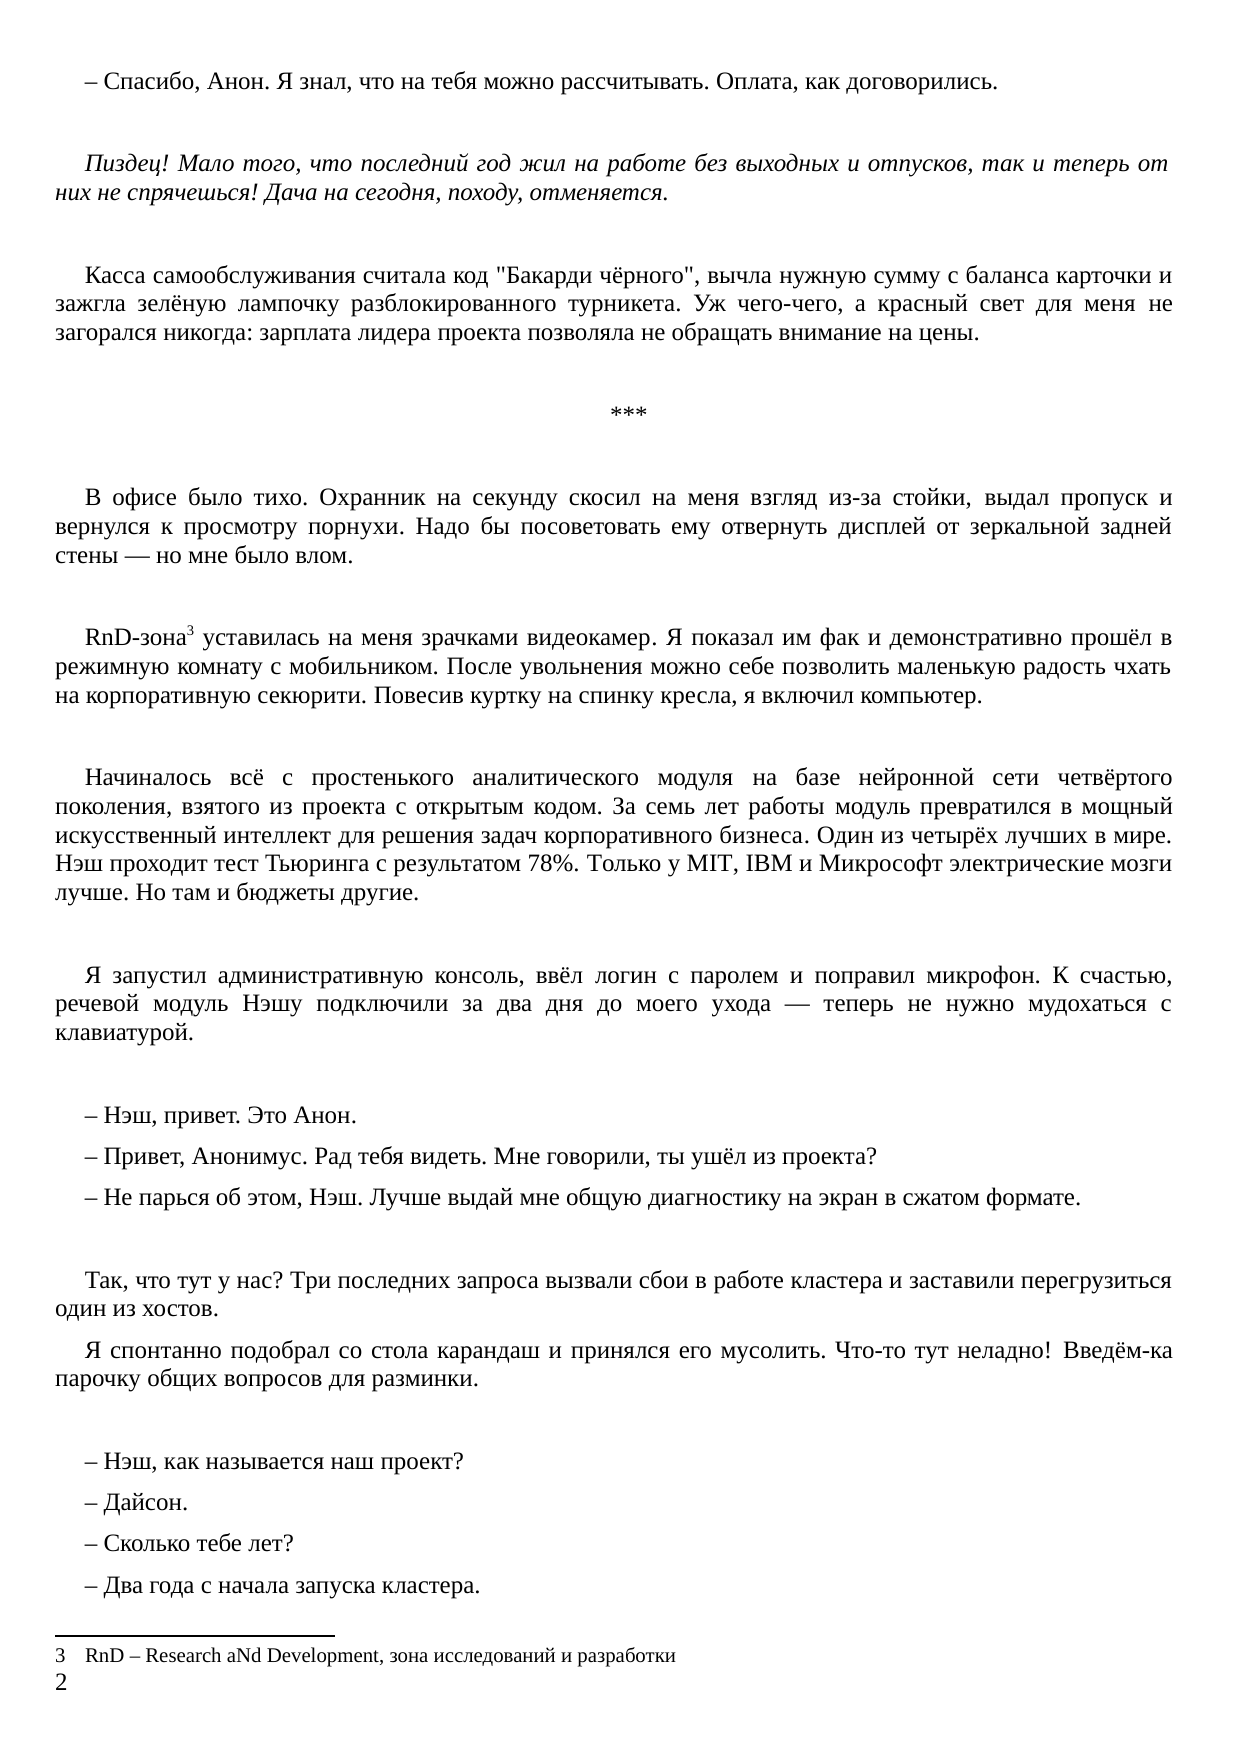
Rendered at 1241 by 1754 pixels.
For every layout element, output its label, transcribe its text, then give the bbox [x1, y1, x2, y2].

text – Нэш, как называется наш проект? [55, 1446, 1173, 1475]
text – Два года с начала запуска кластера. [55, 1570, 1173, 1598]
text RnD – Research aNd Development, зона исследований и разработки [55, 1642, 1173, 1667]
text – Не парься об этом, Нэш. Лучше выдай мне общую диагностику на экран в сжатом формате. [55, 1182, 1173, 1211]
text Я запустил административную консоль, ввёл логин с паролем и поправил микрофон. К счастью, речевой модуль Нэшу подключили за два дня до моего ухода — теперь не нужно мудохаться с клавиатурой. [55, 960, 1173, 1046]
text В офисе было тихо. Охранник на секунду скосил на меня взгляд из-за стойки, выдал пропуск и вернулся к просмотру порнухи. Надо бы посоветовать ему отвернуть дисплей от зеркальной задней стены — но мне было влом. [55, 482, 1173, 568]
text Так, что тут у нас? Три последних запроса вызвали сбои в работе кластера и заставили перегрузиться один из хостов. [55, 1265, 1173, 1322]
text – Дайсон. [55, 1487, 1173, 1516]
text *** [55, 400, 1173, 428]
text Касса самообслуживания считала код "Бакарди чёрного", вычла нужную сумму с баланса карточки и зажгла зелёную лампочку разблокированного турникета. Уж чего-чего, а красный свет для меня не загорался никогда: зарплата лидера проекта позволяла не обращать внимание на цены. [55, 260, 1173, 346]
text Начиналось всё с простенького аналитического модуля на базе нейронной сети четвёртого поколения, взятого из проекта с открытым кодом. За семь лет работы модуль превратился в мощный искусственный интеллект для решения задач корпоративного бизнеса. Один из четырёх лучших в мире. Нэш проходит тест Тьюринга с результатом 78%. Только у MIT, IBM и Микрософт электрические мозги лучше. Но там и бюджеты другие. [55, 762, 1173, 906]
text – Спасибо, Анон. Я знал, что на тебя можно рассчитывать. Оплата, как договорились. [55, 66, 1173, 95]
text – Привет, Анонимус. Рад тебя видеть. Мне говорили, ты ушёл из проекта? [55, 1141, 1173, 1170]
text – Нэш, привет. Это Анон. [55, 1100, 1173, 1128]
text Я спонтанно подобрал со стола карандаш и принялся его мусолить. Что-то тут неладно! Введём-ка парочку общих вопросов для разминки. [55, 1335, 1173, 1392]
text – Сколько тебе лет? [55, 1528, 1173, 1557]
text RnD-зона уставилась на меня зрачками видеокамер. Я показал им фак и демонстративно прошёл в режимную комнату с мобильником. После увольнения можно себе позволить маленькую радость чхать на корпоративную секюрити. Повесив куртку на спинку кресла, я включил компьютер. [55, 622, 1173, 708]
text Пиздец! Мало того, что последний год жил на работе без выходных и отпусков, так и теперь от них не спрячешься! Дача на сегодня, походу, отменяется. [55, 148, 1173, 206]
